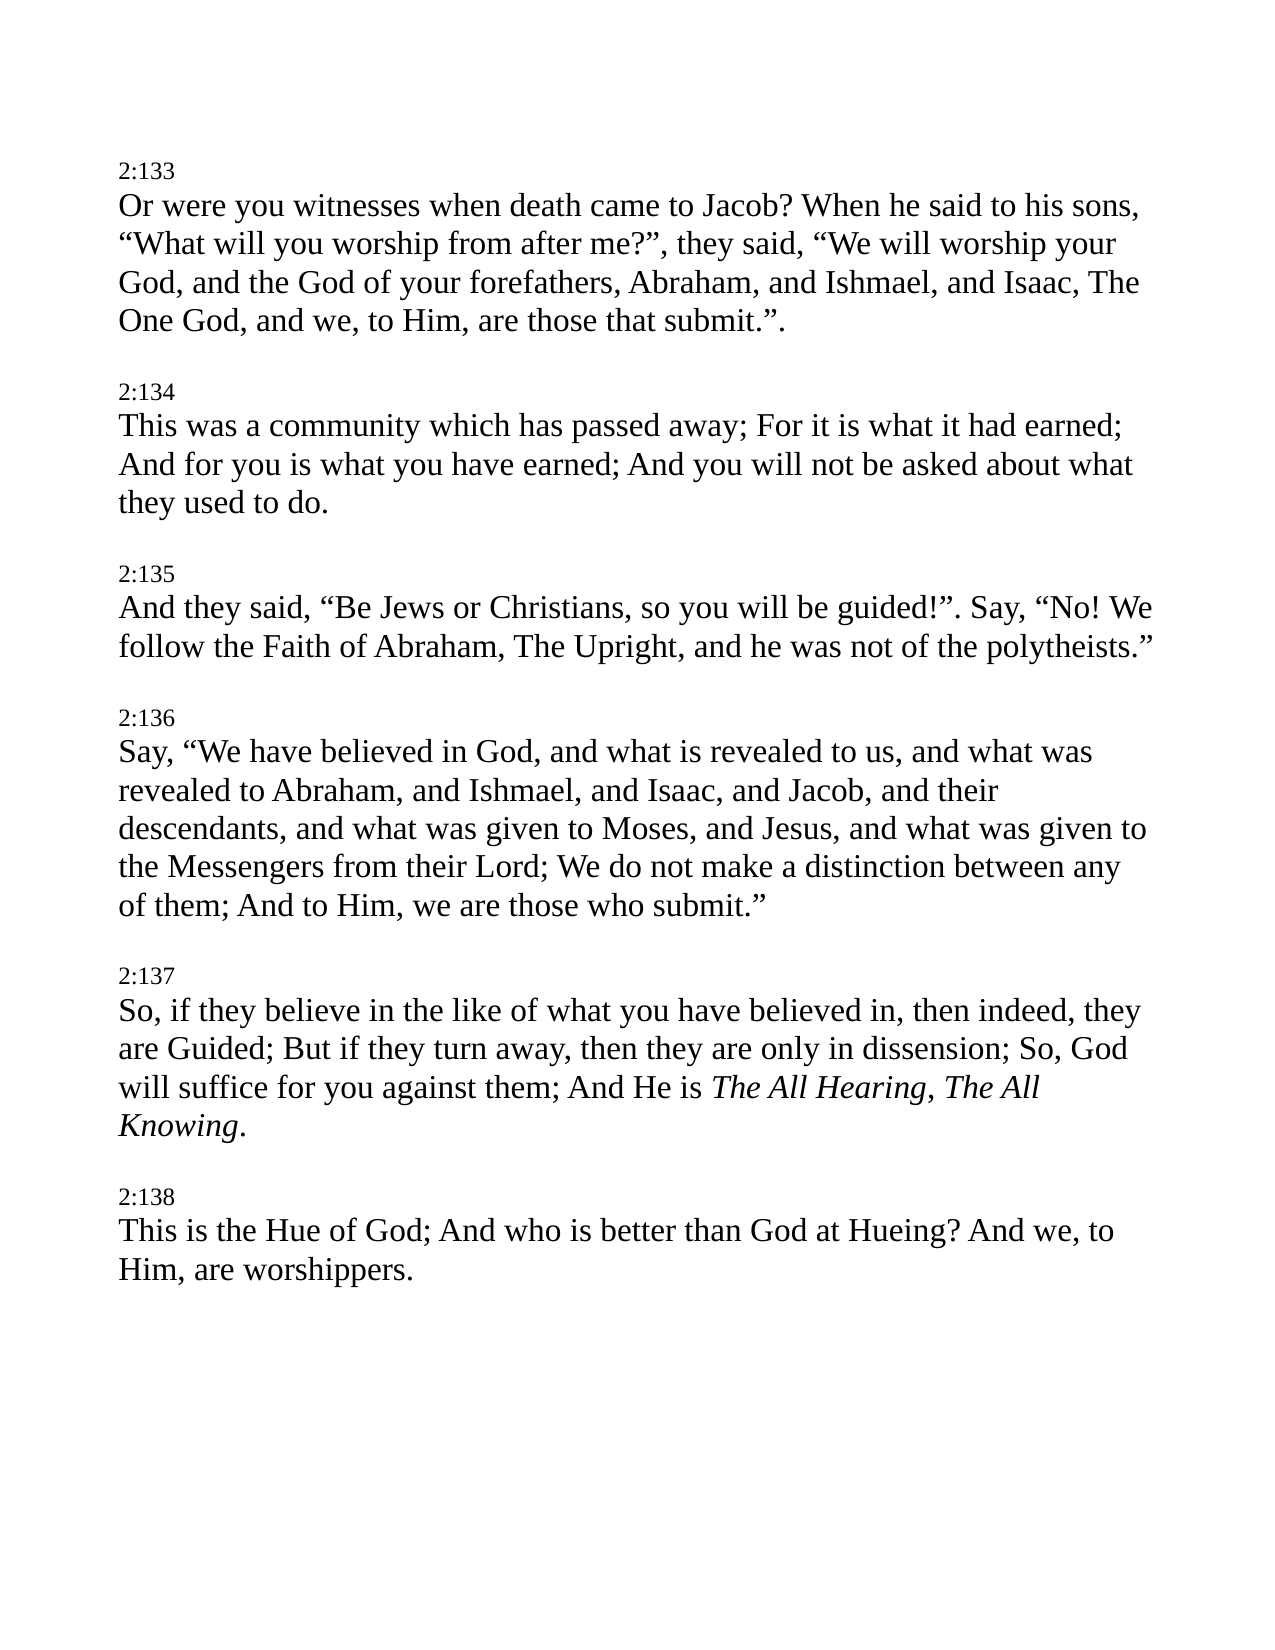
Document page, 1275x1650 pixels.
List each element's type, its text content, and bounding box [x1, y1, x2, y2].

text This was a community which has passed away; For it is what it had earned; And for you is what you have earned; And you will not be asked about what they used to do. [118, 406, 1157, 521]
text So, if they believe in the like of what you have believed in, then indeed, they are Guided; But if they turn away, then they are only in dissension; So, God will suffice for you against them; And He is The All Hearing, The All Knowing. [118, 990, 1157, 1143]
text 2:136 [118, 703, 1157, 731]
text 2:137 [118, 961, 1157, 990]
text 2:133 [118, 156, 1157, 185]
text 2:135 [118, 559, 1157, 588]
text Say, “We have believed in God, and what is revealed to us, and what was revealed to Abraham, and Ishmael, and Isaac, and Jacob, and their descendants, and what was given to Moses, and Jesus, and what was given to the Messengers from their Lord; We do not make a distinction between any of them; And to Him, we are those who submit.” [118, 731, 1157, 923]
text And they said, “Be Jews or Christians, so you will be guided!”. Say, “No! We follow the Faith of Abraham, The Upright, and he was not of the polytheists.” [118, 588, 1157, 664]
text This is the Hue of God; And who is better than God at Hueing? And we, to Him, are worshippers. [118, 1211, 1157, 1287]
text 2:138 [118, 1182, 1157, 1211]
text Or were you witnesses when death came to Jacob? When he said to his sons, “What will you worship from after me?”, they said, “We will worship your God, and the God of your forefathers, Abraham, and Ishmael, and Isaac, The One God, and we, to Him, are those that submit.”. [118, 185, 1157, 338]
text 2:134 [118, 377, 1157, 406]
